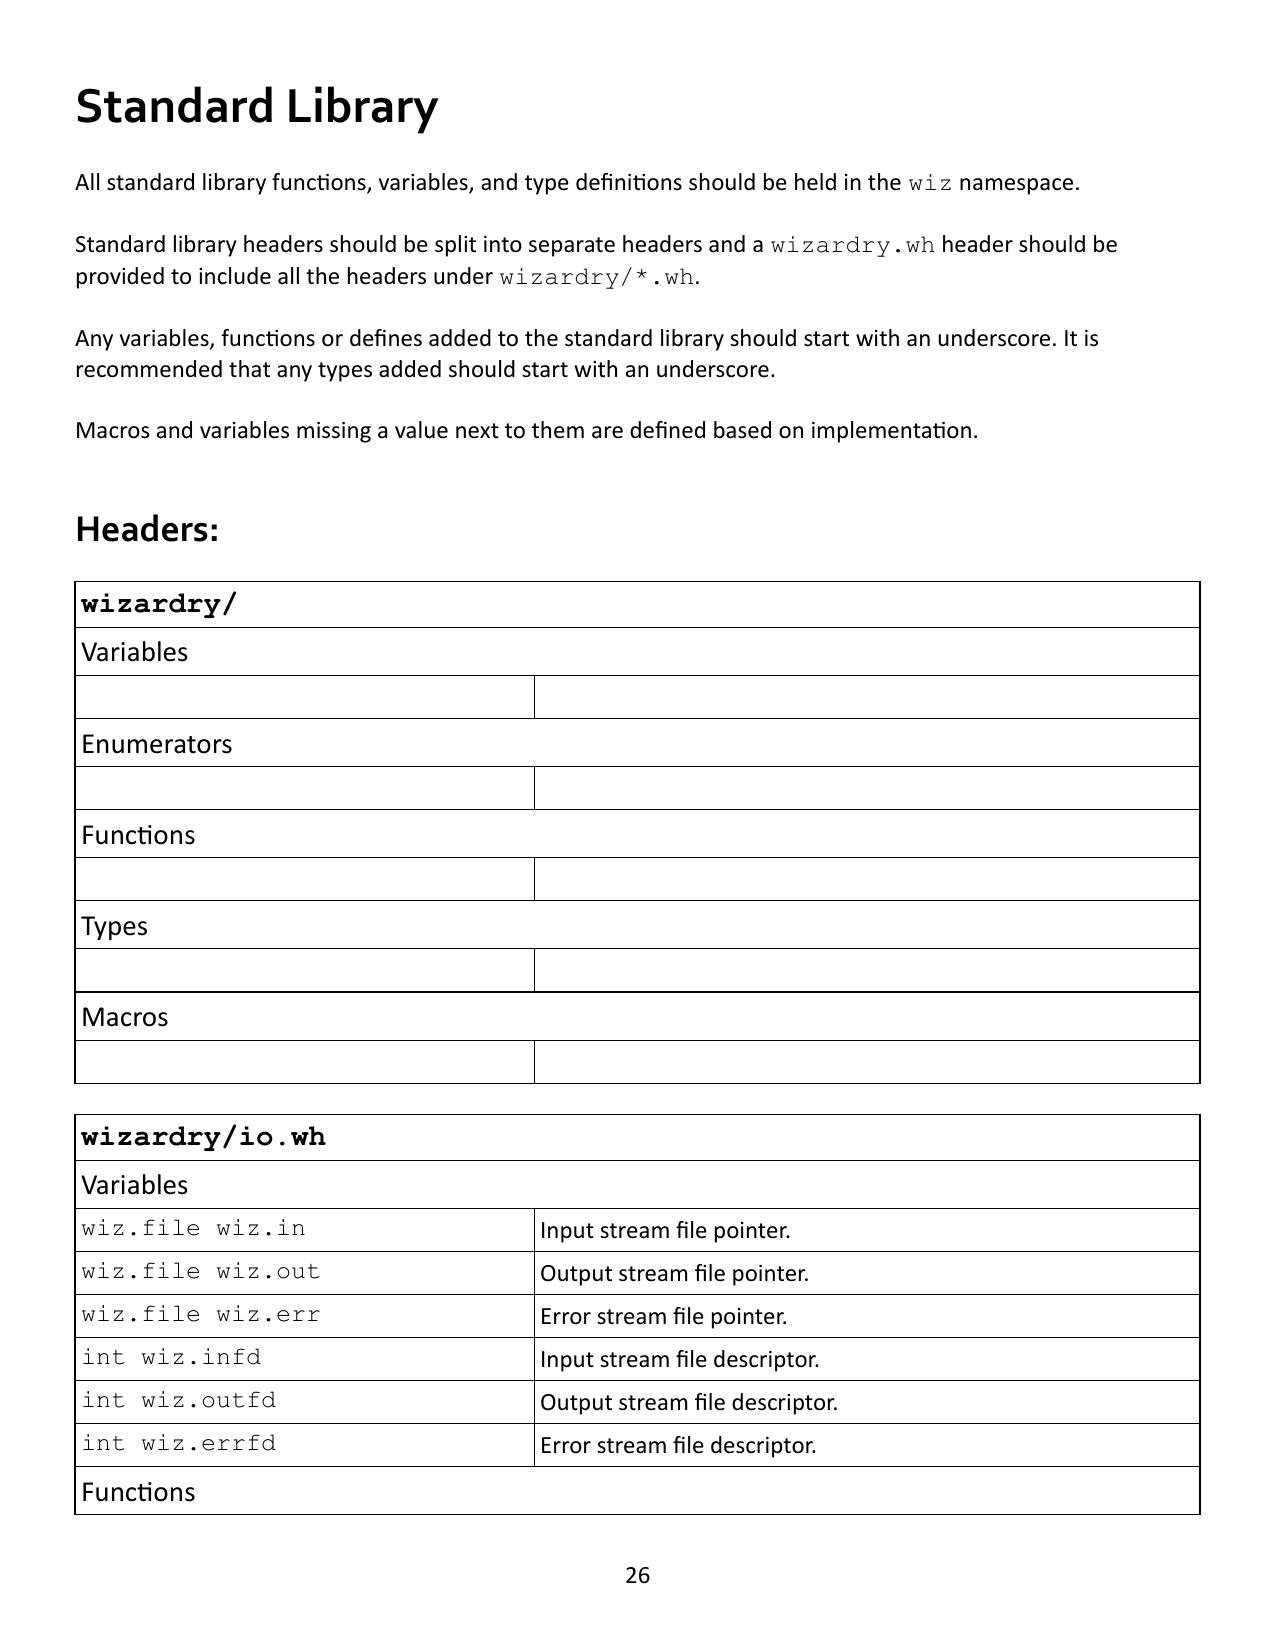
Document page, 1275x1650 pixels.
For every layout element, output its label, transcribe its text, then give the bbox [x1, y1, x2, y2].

table_cell [76, 1041, 534, 1082]
table_cell Output stream file descriptor. [535, 1381, 1199, 1423]
table_cell [535, 858, 1199, 900]
table_cell [76, 949, 534, 991]
table_cell Macros [76, 993, 1199, 1039]
table_cell [535, 1041, 1199, 1082]
table_cell Types [76, 901, 1199, 948]
table_cell [76, 767, 534, 809]
table_cell Variables [76, 1161, 1199, 1208]
table_cell int wiz.infd [76, 1338, 534, 1380]
table_cell Error stream file pointer. [535, 1295, 1199, 1337]
table_cell wiz.file wiz.out [76, 1252, 534, 1294]
table_cell int wiz.outfd [76, 1381, 534, 1423]
text Any variables, functions or defines added to the standard library should start with an underscore. It is recommended that any types added should start with an underscore. [75, 322, 1200, 383]
table_cell int wiz.errfd [76, 1424, 534, 1466]
table_cell wiz.file wiz.err [76, 1295, 534, 1337]
table_header wizardry/ [76, 582, 1199, 627]
text Macros and variables missing a value next to them are defined based on implementation. [75, 414, 1200, 444]
table_cell Input stream file pointer. [535, 1209, 1199, 1251]
table_cell Error stream file descriptor. [535, 1424, 1199, 1466]
table_cell [76, 858, 534, 900]
table_cell Enumerators [76, 719, 1199, 766]
table_cell Functions [76, 810, 1199, 857]
table_cell [535, 767, 1199, 809]
subtitle Headers: [75, 505, 1200, 551]
text All standard library functions, variables, and type definitions should be held in the wiz namespace. [75, 166, 1200, 198]
subtitle Standard Library [75, 75, 1200, 135]
table_cell [535, 949, 1199, 991]
text Standard library headers should be split into separate headers and a wizardry.wh header should be provided to include all the headers under wizardry/*.wh. [75, 228, 1200, 292]
table_cell Input stream file descriptor. [535, 1338, 1199, 1380]
table_cell wiz.file wiz.in [76, 1209, 534, 1251]
table_header wizardry/io.wh [76, 1115, 1199, 1159]
table_cell Functions [76, 1467, 1199, 1514]
table_cell [76, 676, 534, 718]
table_cell [535, 676, 1199, 718]
table_cell Output stream file pointer. [535, 1252, 1199, 1294]
table_cell Variables [76, 628, 1199, 675]
